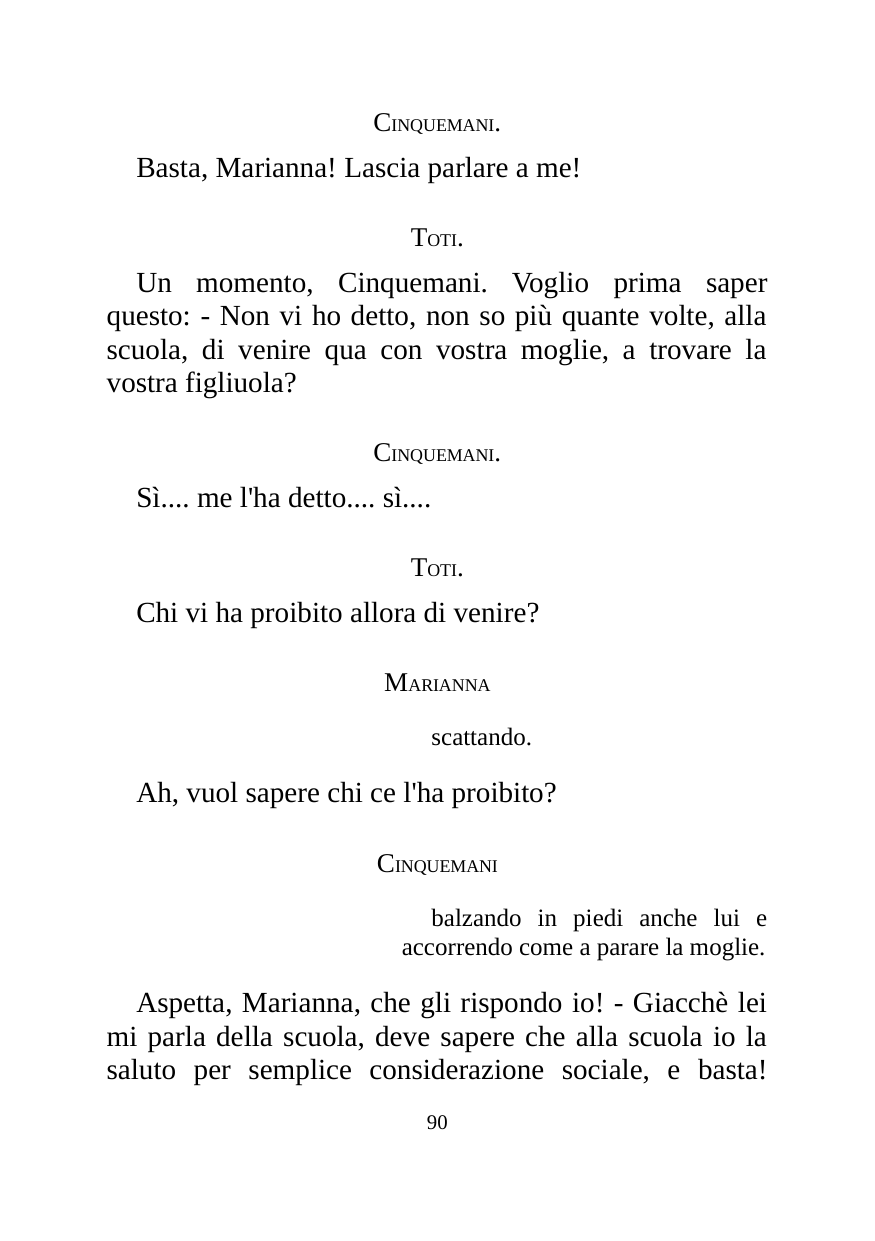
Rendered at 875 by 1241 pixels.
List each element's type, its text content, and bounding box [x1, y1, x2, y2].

text Marianna [106, 666, 768, 697]
text Ah, vuol sapere chi ce l'ha proibito? [106, 776, 768, 809]
text Cinquemani. [106, 106, 768, 137]
text Cinquemani. [106, 436, 768, 467]
text Aspetta, Marianna, che gli rispondo io! - Giacchè lei mi parla della scuola, deve sapere che alla scuola io la saluto per semplice considerazione sociale, e basta! [106, 985, 768, 1086]
text Toti. [106, 221, 768, 252]
text Cinquemani [106, 847, 768, 878]
text Sì.... me l'ha detto.... sì.... [106, 480, 768, 513]
text balzando in piedi anche lui e accorrendo come a parare la moglie. [402, 903, 768, 960]
text Basta, Marianna! Lascia parlare a me! [106, 150, 768, 183]
text Chi vi ha proibito allora di venire? [106, 595, 768, 628]
text Toti. [106, 551, 768, 582]
text Un momento, Cinquemani. Voglio prima saper questo: - Non vi ho detto, non so più quante volte, alla scuola, di venire qua con vostra moglie, a trovare la vostra figliuola? [106, 265, 768, 399]
text scattando. [402, 722, 768, 751]
